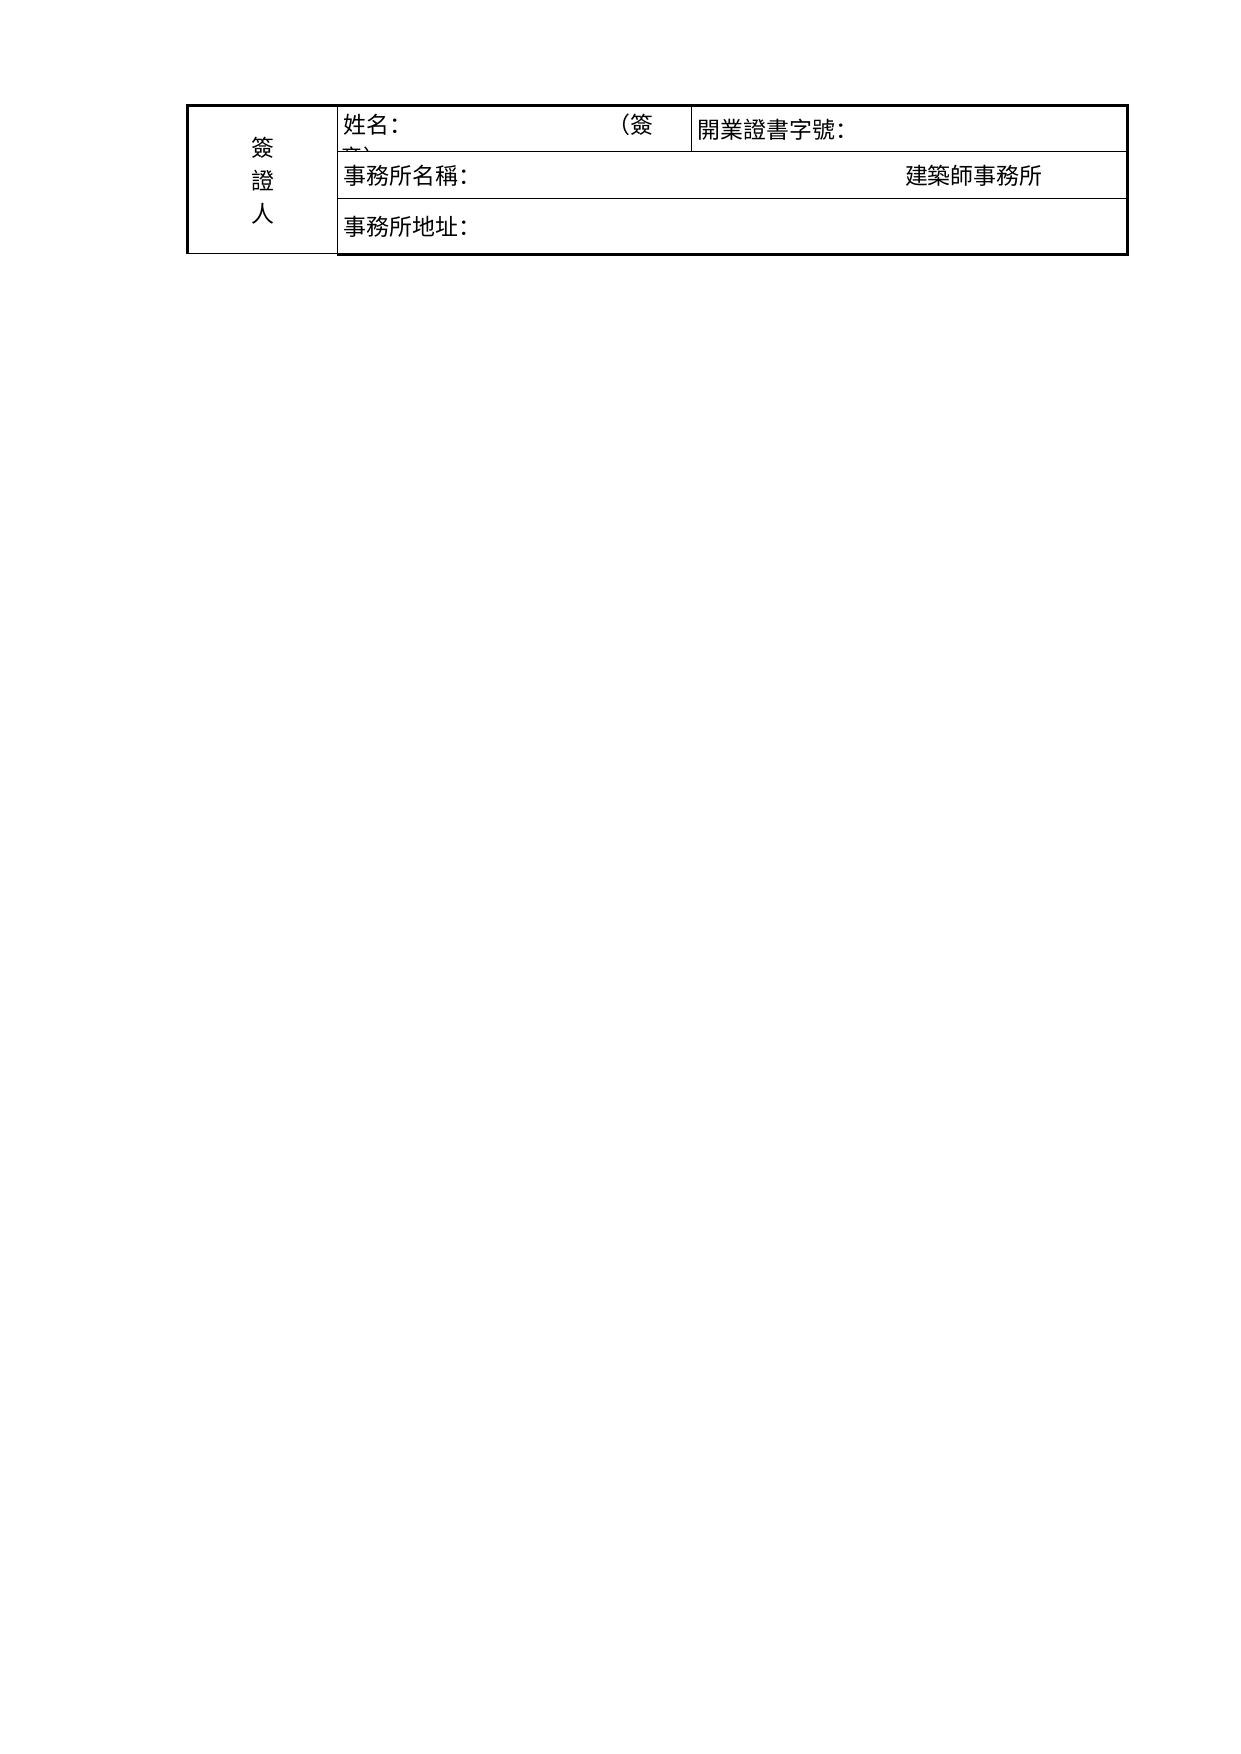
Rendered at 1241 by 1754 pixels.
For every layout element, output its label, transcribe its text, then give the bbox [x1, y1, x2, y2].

table_cell 開業證書字號： [692, 107, 1126, 151]
table_cell 簽 證 人 [189, 107, 337, 253]
table_cell 姓名： （簽章） [338, 107, 691, 151]
table_cell 事務所地址： [338, 199, 1126, 253]
table_cell 事務所名稱： 建築師事務所 [338, 152, 1126, 198]
